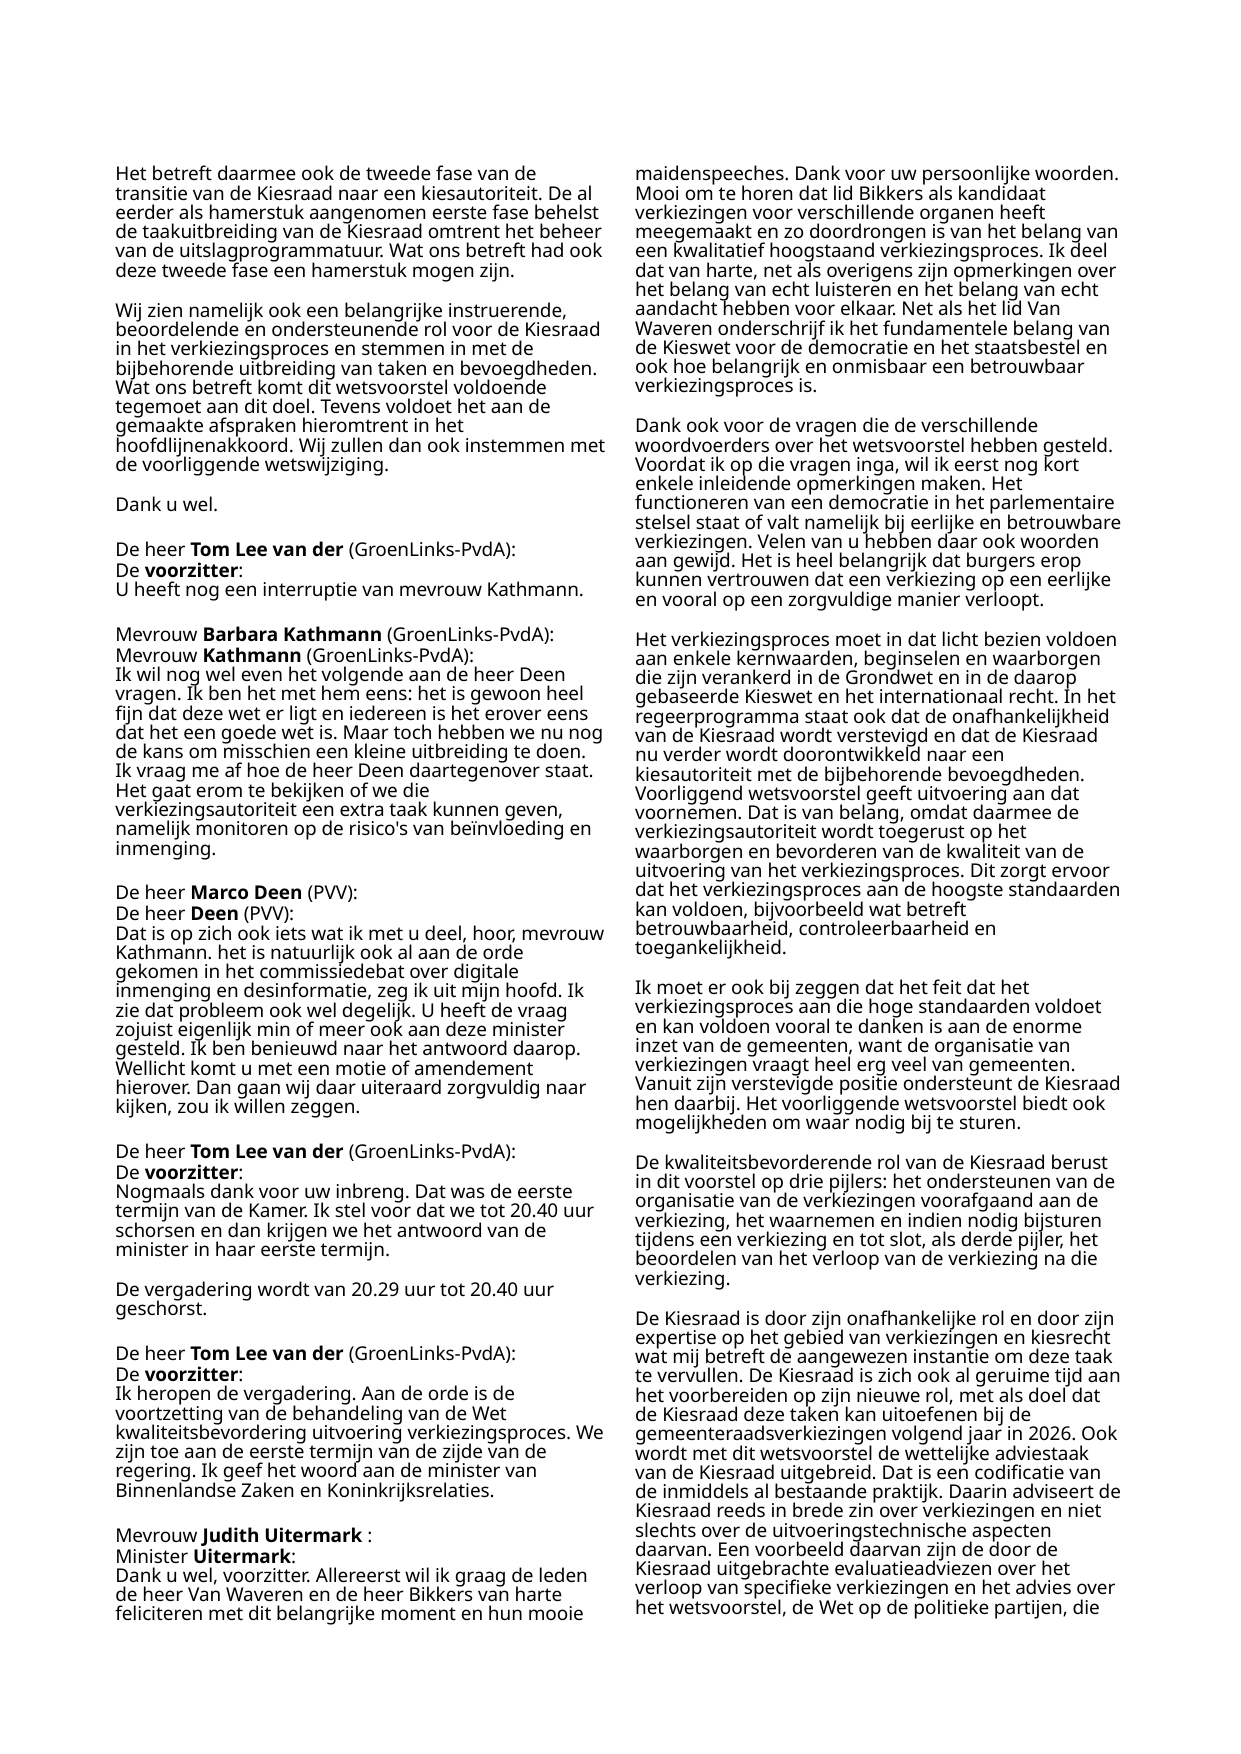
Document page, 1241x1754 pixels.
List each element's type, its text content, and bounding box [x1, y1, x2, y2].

text Ik wil nog wel even het volgende aan de heer Deen vragen. Ik ben het met hem eens: het is gewoon heel fijn dat deze wet er ligt en iedereen is het erover eens dat het een goede wet is. Maar toch hebben we nu nog de kans om misschien een kleine uitbreiding te doen. Ik vraag me af hoe de heer Deen daartegenover staat. Het gaat erom te bekijken of we die verkiezingsautoriteit een extra taak kunnen geven, namelijk monitoren op de risico's van beïnvloeding en inmenging. [115, 666, 605, 859]
text De heer Tom Lee van der (GroenLinks-PvdA): [115, 1138, 605, 1164]
text De kwaliteitsbevorderende rol van de Kiesraad berust in dit voorstel op drie pijlers: het ondersteunen van de organisatie van de verkiezingen voorafgaand aan de verkiezing, het waarnemen en indien nodig bijsturen tijdens een verkiezing en tot slot, als derde pijler, het beoordelen van het verloop van de verkiezing na die verkiezing. [635, 1154, 1125, 1289]
text Dat is op zich ook iets wat ik met u deel, hoor, mevrouw Kathmann. het is natuurlijk ook al aan de orde gekomen in het commissiedebat over digitale inmenging en desinformatie, zeg ik uit mijn hoofd. Ik zie dat probleem ook wel degelijk. U heeft de vraag zojuist eigenlijk min of meer ook aan deze minister gesteld. Ik ben benieuwd naar het antwoord daarop. Wellicht komt u met een motie of amendement hierover. Dan gaan wij daar uiteraard zorgvuldig naar kijken, zou ik willen zeggen. [115, 924, 605, 1117]
text Mevrouw Judith Uitermark : [115, 1522, 605, 1548]
text Minister Uitermark: [115, 1548, 605, 1567]
text Dank ook voor de vragen die de verschillende woordvoerders over het wetsvoorstel hebben gesteld. Voordat ik op die vragen inga, wil ik eerst nog kort enkele inleidende opmerkingen maken. Het functioneren van een democratie in het parlementaire stelsel staat of valt namelijk bij eerlijke en betrouwbare verkiezingen. Velen van u hebben daar ook woorden aan gewijd. Het is heel belangrijk dat burgers erop kunnen vertrouwen dat een verkiezing op een eerlijke en vooral op een zorgvuldige manier verloopt. [635, 417, 1125, 610]
text De voorzitter: [115, 1366, 605, 1385]
text De vergadering wordt van 20.29 uur tot 20.40 uur geschorst. [115, 1281, 605, 1319]
text Dank u wel. [115, 496, 605, 515]
text maidenspeeches. Dank voor uw persoonlijke woorden. Mooi om te horen dat lid Bikkers als kandidaat verkiezingen voor verschillende organen heeft meegemaakt en zo doordrongen is van het belang van een kwalitatief hoogstaand verkiezingsproces. Ik deel dat van harte, net als overigens zijn opmerkingen over het belang van echt luisteren en het belang van echt aandacht hebben voor elkaar. Net als het lid Van Waveren onderschrijf ik het fundamentele belang van de Kieswet voor de democratie en het staatsbestel en ook hoe belangrijk en onmisbaar een betrouwbaar verkiezingsproces is. [635, 165, 1125, 397]
text De heer Marco Deen (PVV): [115, 879, 605, 905]
text De voorzitter: [115, 1164, 605, 1183]
text Mevrouw Kathmann (GroenLinks-PvdA): [115, 647, 605, 666]
text De voorzitter: [115, 562, 605, 581]
text De heer Tom Lee van der (GroenLinks-PvdA): [115, 1340, 605, 1366]
text Ik heropen de vergadering. Aan de orde is de voortzetting van de behandeling van de Wet kwaliteitsbevordering uitvoering verkiezingsproces. We zijn toe aan de eerste termijn van de zijde van de regering. Ik geef het woord aan de minister van Binnenlandse Zaken en Koninkrijksrelaties. [115, 1385, 605, 1501]
text Dank u wel, voorzitter. Allereerst wil ik graag de leden de heer Van Waveren en de heer Bikkers van harte feliciteren met dit belangrijke moment en hun mooie [115, 1567, 605, 1625]
text De Kiesraad is door zijn onafhankelijke rol en door zijn expertise op het gebied van verkiezingen en kiesrecht wat mij betreft de aangewezen instantie om deze taak te vervullen. De Kiesraad is zich ook al geruime tijd aan het voorbereiden op zijn nieuwe rol, met als doel dat de Kiesraad deze taken kan uitoefenen bij de gemeenteraadsverkiezingen volgend jaar in 2026. Ook wordt met dit wetsvoorstel de wettelijke adviestaak van de Kiesraad uitgebreid. Dat is een codificatie van de inmiddels al bestaande praktijk. Daarin adviseert de Kiesraad reeds in brede zin over verkiezingen en niet slechts over de uitvoeringstechnische aspecten daarvan. Een voorbeeld daarvan zijn de door de Kiesraad uitgebrachte evaluatieadviezen over het verloop van specifieke verkiezingen en het advies over het wetsvoorstel, de Wet op de politieke partijen, die [635, 1309, 1125, 1618]
text U heeft nog een interruptie van mevrouw Kathmann. [115, 581, 605, 600]
text Nogmaals dank voor uw inbreng. Dat was de eerste termijn van de Kamer. Ik stel voor dat we tot 20.40 uur schorsen en dan krijgen we het antwoord van de minister in haar eerste termijn. [115, 1183, 605, 1260]
text Het verkiezingsproces moet in dat licht bezien voldoen aan enkele kernwaarden, beginselen en waarborgen die zijn verankerd in de Grondwet en in de daarop gebaseerde Kieswet en het internationaal recht. In het regeerprogramma staat ook dat de onafhankelijkheid van de Kiesraad wordt verstevigd en dat de Kiesraad nu verder wordt doorontwikkeld naar een kiesautoriteit met de bijbehorende bevoegdheden. Voorliggend wetsvoorstel geeft uitvoering aan dat voornemen. Dat is van belang, omdat daarmee de verkiezingsautoriteit wordt toegerust op het waarborgen en bevorderen van de kwaliteit van de uitvoering van het verkiezingsproces. Dit zorgt ervoor dat het verkiezingsproces aan de hoogste standaarden kan voldoen, bijvoorbeeld wat betreft betrouwbaarheid, controleerbaarheid en toegankelijkheid. [635, 631, 1125, 958]
text Wij zien namelijk ook een belangrijke instruerende, beoordelende en ondersteunende rol voor de Kiesraad in het verkiezingsproces en stemmen in met de bijbehorende uitbreiding van taken en bevoegdheden. Wat ons betreft komt dit wetsvoorstel voldoende tegemoet aan dit doel. Tevens voldoet het aan de gemaakte afspraken hieromtrent in het hoofdlijnenakkoord. Wij zullen dan ook instemmen met de voorliggende wetswijziging. [115, 302, 605, 475]
text De heer Deen (PVV): [115, 905, 605, 924]
text Ik moet er ook bij zeggen dat het feit dat het verkiezingsproces aan die hoge standaarden voldoet en kan voldoen vooral te danken is aan de enorme inzet van de gemeenten, want de organisatie van verkiezingen vraagt heel erg veel van gemeenten. Vanuit zijn verstevigde positie ondersteunt de Kiesraad hen daarbij. Het voorliggende wetsvoorstel biedt ook mogelijkheden om waar nodig bij te sturen. [635, 979, 1125, 1133]
text Mevrouw Barbara Kathmann (GroenLinks-PvdA): [115, 621, 605, 647]
text De heer Tom Lee van der (GroenLinks-PvdA): [115, 536, 605, 562]
text Het betreft daarmee ook de tweede fase van de transitie van de Kiesraad naar een kiesautoriteit. De al eerder als hamerstuk aangenomen eerste fase behelst de taakuitbreiding van de Kiesraad omtrent het beheer van de uitslagprogrammatuur. Wat ons betreft had ook deze tweede fase een hamerstuk mogen zijn. [115, 165, 605, 281]
